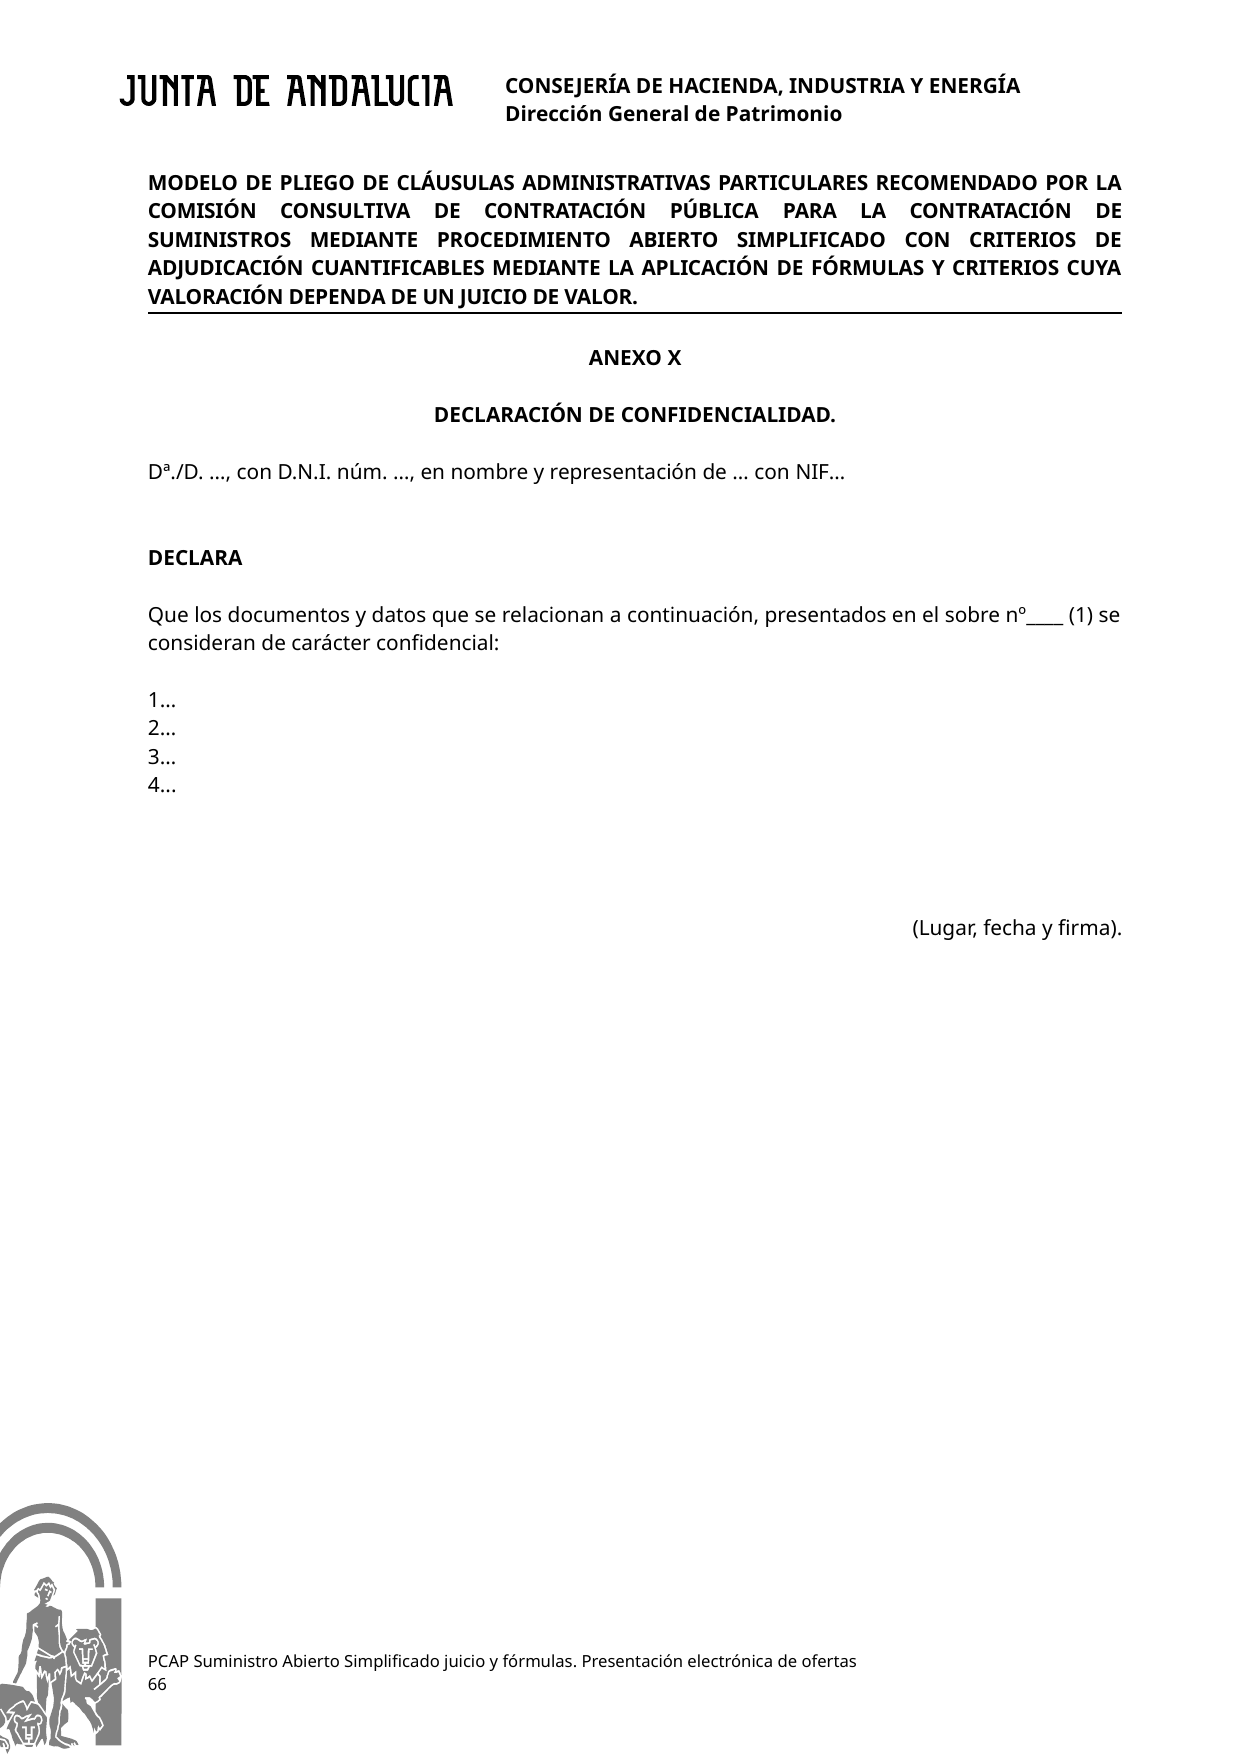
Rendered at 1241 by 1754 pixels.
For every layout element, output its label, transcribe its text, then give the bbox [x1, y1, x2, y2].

list MODELO DE PLIEGO DE CLÁUSULAS ADMINISTRATIVAS PARTICULARES RECOMENDADO POR LA COMISIÓN CONSULTIVA DE CONTRATACIÓN PÚBLICA PARA LA CONTRATACIÓN DE SUMINISTROS MEDIANTE PROCEDIMIENTO ABIERTO SIMPLIFICADO CON CRITERIOS DE ADJUDICACIÓN CUANTIFICABLES MEDIANTE LA APLICACIÓN DE FÓRMULAS Y CRITERIOS CUYA VALORACIÓN DEPENDA DE UN JUICIO DE VALOR. [148, 168, 1122, 312]
subtitle ANEXO X [148, 343, 1122, 371]
text 2… [148, 713, 1122, 742]
text Que los documentos y datos que se relacionan a continuación, presentados en el sobre nº____ (1) se consideran de carácter confidencial: [148, 600, 1122, 657]
subtitle DECLARACIÓN DE CONFIDENCIALIDAD. [148, 400, 1122, 428]
text (Lugar, fecha y firma). [148, 913, 1122, 941]
text DECLARA [148, 543, 1122, 571]
text 3… [148, 742, 1122, 770]
text Dª./D. …, con D.N.I. núm. …, en nombre y representación de … con NIF… [148, 457, 1122, 485]
text 1… [148, 685, 1122, 713]
text 4... [148, 770, 1122, 799]
